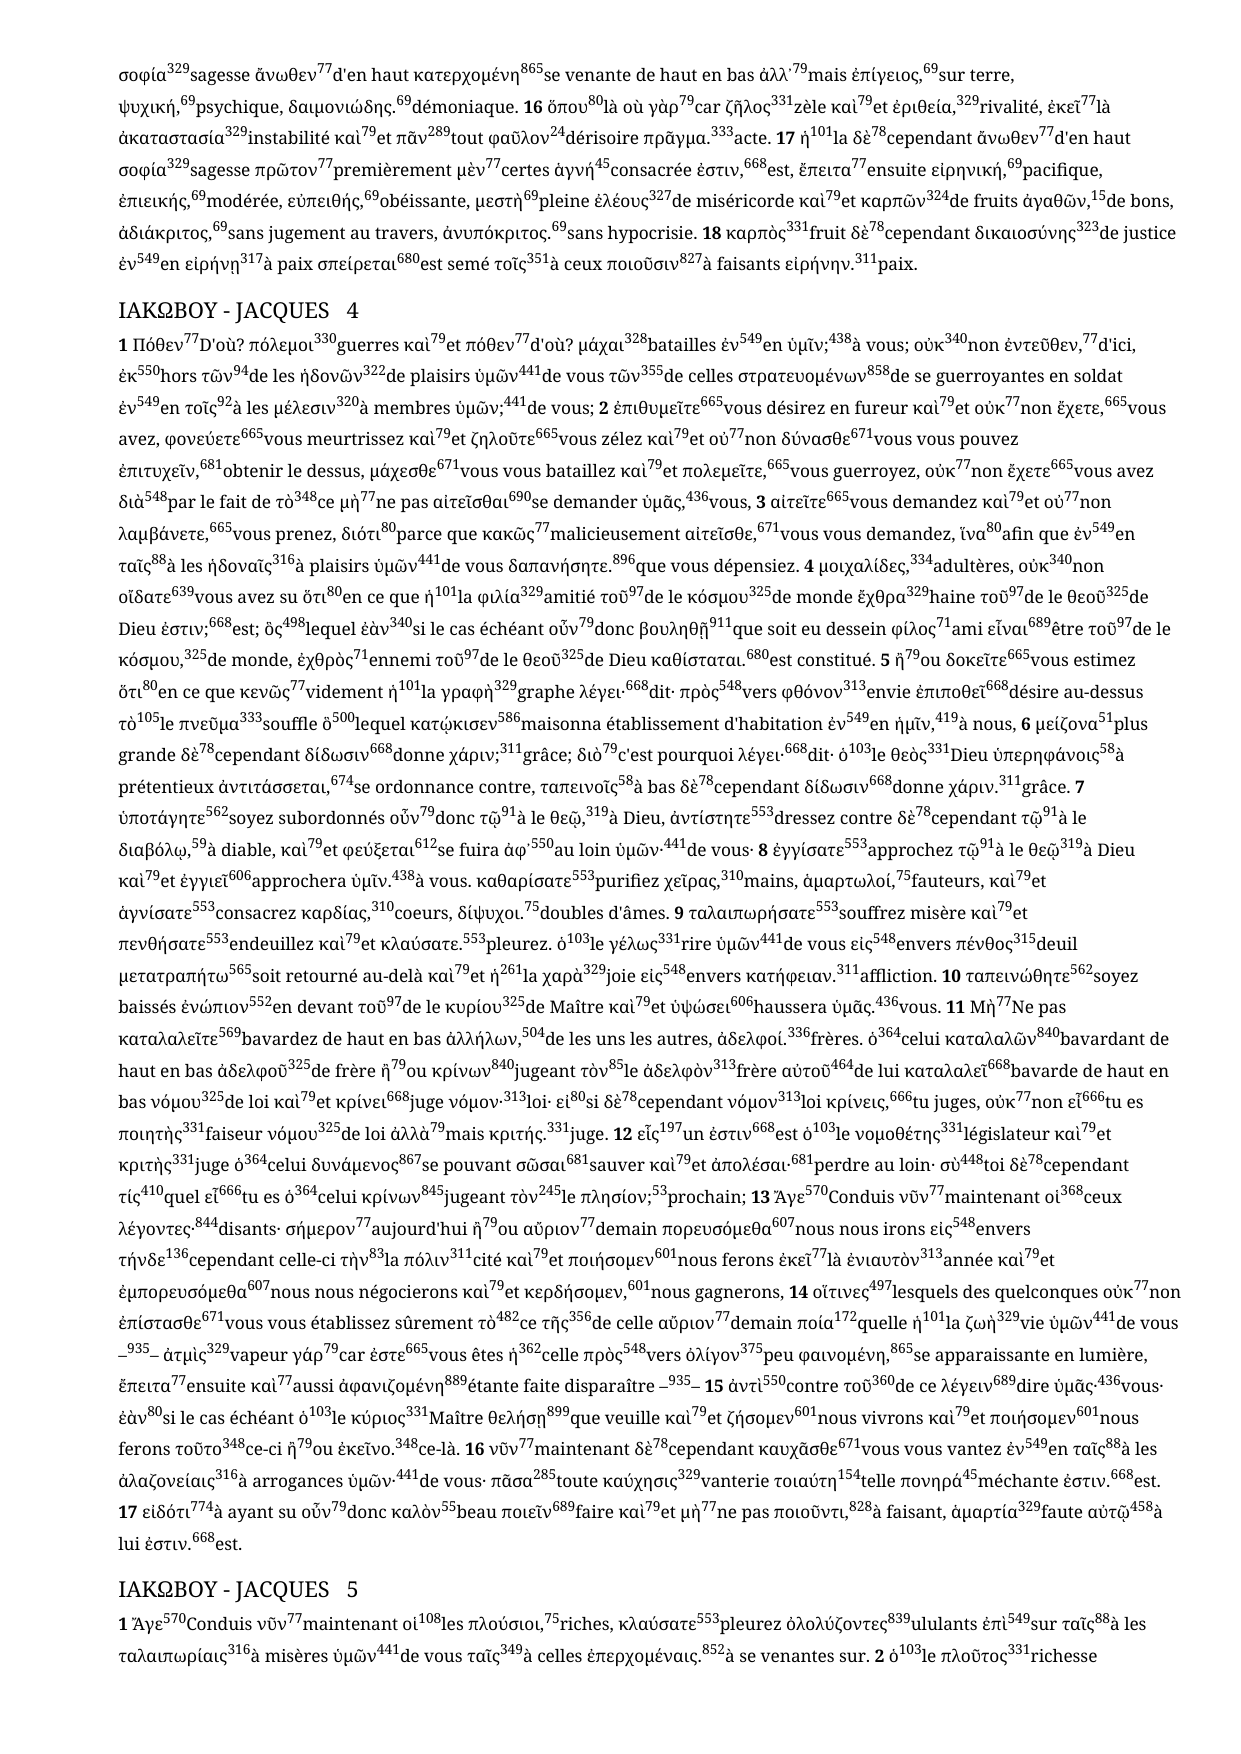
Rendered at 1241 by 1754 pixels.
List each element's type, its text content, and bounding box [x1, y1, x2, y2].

text 1 Μὴ77Ne pas πολλοὶ286nombreux διδάσκαλοι330enseignants γίνεσθε,573que vous vous devenez, ἀδελφοί336frères μου,424de moi, εἰδότες782ayants sus ὅτι80en ce que μεῖζον6plus grand κρίμα315objet de jugement λημψόμεθα.607nous nous prendrons. 2 πολλὰ374nombreux γὰρ79car πταίομεν663nous trébuchons ἅπαντες.389en totalités. εἴ80si τις390un quelconque ἐν549en λόγῳ319à discours οὐ77non πταίει,668trébuche, οὗτος364celui-ci τέλειος22parfait ἀνὴρ331homme δυνατὸς71puissant χαλιναγωγῆσαι681mener avec frein καὶ77aussi ὅλον271tout entier τὸ247le σῶμα.315corps. 3 εἰ80si δὲ78cependant τῶν96de les ἵππων324de chevaux τοὺς84les χαλινοὺς312freins εἰς548envers τὰ86les στόματα314bouches βάλλομεν663nous jetons εἰς548envers τὸ348ce πείθεσθαι692être persuadé αὐτοὺς451eux ἡμῖν,419à nous, καὶ77aussi ὅλον271tout entier τὸ87le σῶμα315corps αὐτῶν463de eux μετάγομεν.663nous dirigeons. 4 ἰδοὺ306voici καὶ77aussi τὰ104les πλοῖα332navires τηλικαῦτα157ceux-ci aussi grands ὄντα841étants καὶ79et ὑπὸ550sous ἀνέμων324de vents σκληρῶν15de durs ἐλαυνόμενα892étants propulsés μετάγεται680est dirigé ὑπὸ550sous ἐλαχίστου18de moindre πηδαλίου327de gouvernail ὅπου80là où ἡ101la ὁρμὴ329impulsion τοῦ358de celui εὐθύνοντος834de rectifiant βούλεται.674se a dessein. 5 οὕτως77ainsi καὶ77aussi ἡ101la γλῶσσα329langue μικρὸν24petit μέλος333membre ἐστὶν668est καὶ79et μεγάλα54grands αὐχεῖ.668targue. ἰδοὺ306voici ἡλίκον158aussi grand que πῦρ333feu ἡλίκην136aussi grande que ὕλην311forêt ἀνάπτει.668allume de bas en haut. 6 καὶ79et ἡ101la γλῶσσα329langue πῦρ.333feu. ὁ103le κόσμος331monde τῆς95de la ἀδικίας323de injustice ἡ101la γλῶσσα329langue καθίσταται680est constitué ἐν549en τοῖς92à les μέλεσιν320à membres ἡμῶν423de nous ἡ362celle σπιλοῦσα838tachante ὅλον271tout entier τὸ87le σῶμα315corps καὶ79et φλογίζουσα838enflammante τὸν85le τροχὸν313roue τῆς95de la γενέσεως323de genèse καὶ79et φλογιζομένη889étante enflammée ὑπὸ550sous τῆς95de la γεέννης.323de géhenne. 7 πᾶσα285toute γὰρ79car φύσις329nature θηρίων326de bêtes sauvages τε79et aussi καὶ79et πετεινῶν,326de volatiles, ἑρπετῶν326de reptiles τε79et aussi καὶ79et ἐναλίων66de maritimes δαμάζεται680est dompté καὶ79et δεδάμασται654a été dompté τῇ89à la φύσει317à nature τῇ89à la ἀνθρωπίνῃ,8à humaine, 8 τὴν83la δὲ78cependant γλῶσσαν311langue οὐδεὶς390aucun δαμάσαι681dompter δύναται674se peut ἀνθρώπων,324de êtres humains, ἀκατάστατον24inétabli κακόν,73malicieux, μεστὴ69pleine ἰοῦ325de poison θανατηφόρου.16de porteur de trépas. 9 ἐν549en αὐτῇ456à elle εὐλογοῦμεν663nous élogions τὸν245le κύριον313Maître καὶ79et πατέρα313père καὶ79et ἐν549en αὐτῇ456à elle καταρώμεθα669nous nous faisons imprécation de haut en bas τοὺς84les ἀνθρώπους312êtres humains τοὺς345ceux καθ᾽548selon ὁμοίωσιν311assimilation θεοῦ325de Dieu γεγονότας·769ayants devenus· 10 ἐκ550hors τοῦ99de le αὐτοῦ152de même στόματος327de bouche ἐξέρχεται674se sort εὐλογία329éloge καὶ79et κατάρα.329imprécation de haut en bas. οὐ77non χρή,668est besoin, ἀδελφοί336frères μου,424de moi, ταῦτα365ces-ci οὕτως77ainsi γίνεσθαι.690se devenir. 11 μήτι340ne serait-ce que ἡ101la πηγὴ329source ἐκ550hors τῆς95de la αὐτῆς148de même ὀπῆς323de cavité βρύει668jaillit τὸ87le γλυκὺ55sucré καὶ79et τὸ87le πικρόν;55amer; 12 μὴ79ne pas δύναται,674se peut, ἀδελφοί336frères μου,424de moi, συκῆ329figuier ἐλαίας310oliviers ποιῆσαι681faire ἢ79ou ἄμπελος329vigne σῦκα;314figues; οὔτε79ni ἁλυκὸν6salée γλυκὺ6sucré ποιῆσαι681faire ὕδωρ.315eau. 13 Τίς410Quel σοφὸς71sage καὶ79et ἐπιστήμων71savant ἐν549en ὑμῖν;438à vous; δειξάτω556montre ἐκ550hors τῆς255de la καλῆς14de belle ἀναστροφῆς323de retournement de bas en haut τὰ86les ἔργα314travaux αὐτοῦ464de lui ἐν549en πραΰτητι317à douceur σοφίας.323de sagesse. 14 εἰ80si δὲ78cependant ζῆλον313zèle πικρὸν4amer ἔχετε665vous avez καὶ79et ἐριθείαν311rivalité ἐν549en τῇ89à la καρδίᾳ317à coeur ὑμῶν,441de vous, μὴ77ne pas κατακαυχᾶσθε573que vous vous vantez de haut en bas καὶ79et ψεύδεσθε573que vous vous mentez κατὰ550contre τῆς95de la ἀληθείας.323de vérité. 15 οὐκ77non ἔστιν668est αὕτη154celle-ci ἡ101la σοφία329sagesse ἄνωθεν77d'en haut κατερχομένη865se venante de haut en bas ἀλλ᾽79mais ἐπίγειος,69sur terre, ψυχική,69psychique, δαιμονιώδης.69démoniaque. 16 ὅπου80là où γὰρ79car ζῆλος331zèle καὶ79et ἐριθεία,329rivalité, ἐκεῖ77là ἀκαταστασία329instabilité καὶ79et πᾶν289tout φαῦλον24dérisoire πρᾶγμα.333acte. 17 ἡ101la δὲ78cependant ἄνωθεν77d'en haut σοφία329sagesse πρῶτον77premièrement μὲν77certes ἁγνή45consacrée ἐστιν,668est, ἔπειτα77ensuite εἰρηνική,69pacifique, ἐπιεικής,69modérée, εὐπειθής,69obéissante, μεστὴ69pleine ἐλέους327de miséricorde καὶ79et καρπῶν324de fruits ἀγαθῶν,15de bons, ἀδιάκριτος,69sans jugement au travers, ἀνυπόκριτος.69sans hypocrisie. 18 καρπὸς331fruit δὲ78cependant δικαιοσύνης323de justice ἐν549en εἰρήνῃ317à paix σπείρεται680est semé τοῖς351à ceux ποιοῦσιν827à faisants εἰρήνην.311paix. [118, 59, 1181, 276]
text 1 Πόθεν77D'où? πόλεμοι330guerres καὶ79et πόθεν77d'où? μάχαι328batailles ἐν549en ὑμῖν;438à vous; οὐκ340non ἐντεῦθεν,77d'ici, ἐκ550hors τῶν94de les ἡδονῶν322de plaisirs ὑμῶν441de vous τῶν355de celles στρατευομένων858de se guerroyantes en soldat ἐν549en τοῖς92à les μέλεσιν320à membres ὑμῶν;441de vous; 2 ἐπιθυμεῖτε665vous désirez en fureur καὶ79et οὐκ77non ἔχετε,665vous avez, φονεύετε665vous meurtrissez καὶ79et ζηλοῦτε665vous zélez καὶ79et οὐ77non δύνασθε671vous vous pouvez ἐπιτυχεῖν,681obtenir le dessus, μάχεσθε671vous vous bataillez καὶ79et πολεμεῖτε,665vous guerroyez, οὐκ77non ἔχετε665vous avez διὰ548par le fait de τὸ348ce μὴ77ne pas αἰτεῖσθαι690se demander ὑμᾶς,436vous, 3 αἰτεῖτε665vous demandez καὶ79et οὐ77non λαμβάνετε,665vous prenez, διότι80parce que κακῶς77malicieusement αἰτεῖσθε,671vous vous demandez, ἵνα80afin que ἐν549en ταῖς88à les ἡδοναῖς316à plaisirs ὑμῶν441de vous δαπανήσητε.896que vous dépensiez. 4 μοιχαλίδες,334adultères, οὐκ340non οἴδατε639vous avez su ὅτι80en ce que ἡ101la φιλία329amitié τοῦ97de le κόσμου325de monde ἔχθρα329haine τοῦ97de le θεοῦ325de Dieu ἐστιν;668est; ὃς498lequel ἐὰν340si le cas échéant οὖν79donc βουληθῇ911que soit eu dessein φίλος71ami εἶναι689être τοῦ97de le κόσμου,325de monde, ἐχθρὸς71ennemi τοῦ97de le θεοῦ325de Dieu καθίσταται.680est constitué. 5 ἢ79ou δοκεῖτε665vous estimez ὅτι80en ce que κενῶς77videment ἡ101la γραφὴ329graphe λέγει·668dit· πρὸς548vers φθόνον313envie ἐπιποθεῖ668désire au-dessus τὸ105le πνεῦμα333souffle ὃ500lequel κατῴκισεν586maisonna établissement d'habitation ἐν549en ἡμῖν,419à nous, 6 μείζονα51plus grande δὲ78cependant δίδωσιν668donne χάριν;311grâce; διὸ79c'est pourquoi λέγει·668dit· ὁ103le θεὸς331Dieu ὑπερηφάνοις58à prétentieux ἀντιτάσσεται,674se ordonnance contre, ταπεινοῖς58à bas δὲ78cependant δίδωσιν668donne χάριν.311grâce. 7 ὑποτάγητε562soyez subordonnés οὖν79donc τῷ91à le θεῷ,319à Dieu, ἀντίστητε553dressez contre δὲ78cependant τῷ91à le διαβόλῳ,59à diable, καὶ79et φεύξεται612se fuira ἀφ᾽550au loin ὑμῶν·441de vous· 8 ἐγγίσατε553approchez τῷ91à le θεῷ319à Dieu καὶ79et ἐγγιεῖ606approchera ὑμῖν.438à vous. καθαρίσατε553purifiez χεῖρας,310mains, ἁμαρτωλοί,75fauteurs, καὶ79et ἁγνίσατε553consacrez καρδίας,310coeurs, δίψυχοι.75doubles d'âmes. 9 ταλαιπωρήσατε553souffrez misère καὶ79et πενθήσατε553endeuillez καὶ79et κλαύσατε.553pleurez. ὁ103le γέλως331rire ὑμῶν441de vous εἰς548envers πένθος315deuil μετατραπήτω565soit retourné au-delà καὶ79et ἡ261la χαρὰ329joie εἰς548envers κατήφειαν.311affliction. 10 ταπεινώθητε562soyez baissés ἐνώπιον552en devant τοῦ97de le κυρίου325de Maître καὶ79et ὑψώσει606haussera ὑμᾶς.436vous. 11 Μὴ77Ne pas καταλαλεῖτε569bavardez de haut en bas ἀλλήλων,504de les uns les autres, ἀδελφοί.336frères. ὁ364celui καταλαλῶν840bavardant de haut en bas ἀδελφοῦ325de frère ἢ79ou κρίνων840jugeant τὸν85le ἀδελφὸν313frère αὐτοῦ464de lui καταλαλεῖ668bavarde de haut en bas νόμου325de loi καὶ79et κρίνει668juge νόμον·313loi· εἰ80si δὲ78cependant νόμον313loi κρίνεις,666tu juges, οὐκ77non εἶ666tu es ποιητὴς331faiseur νόμου325de loi ἀλλὰ79mais κριτής.331juge. 12 εἷς197un ἐστιν668est ὁ103le νομοθέτης331législateur καὶ79et κριτὴς331juge ὁ364celui δυνάμενος867se pouvant σῶσαι681sauver καὶ79et ἀπολέσαι·681perdre au loin· σὺ448toi δὲ78cependant τίς410quel εἶ666tu es ὁ364celui κρίνων845jugeant τὸν245le πλησίον;53prochain; 13 Ἄγε570Conduis νῦν77maintenant οἱ368ceux λέγοντες·844disants· σήμερον77aujourd'hui ἢ79ou αὔριον77demain πορευσόμεθα607nous nous irons εἰς548envers τήνδε136cependant celle-ci τὴν83la πόλιν311cité καὶ79et ποιήσομεν601nous ferons ἐκεῖ77là ἐνιαυτὸν313année καὶ79et ἐμπορευσόμεθα607nous nous négocierons καὶ79et κερδήσομεν,601nous gagnerons, 14 οἵτινες497lesquels des quelconques οὐκ77non ἐπίστασθε671vous vous établissez sûrement τὸ482ce τῆς356de celle αὔριον77demain ποία172quelle ἡ101la ζωὴ329vie ὑμῶν441de vous –935– ἀτμὶς329vapeur γάρ79car ἐστε665vous êtes ἡ362celle πρὸς548vers ὀλίγον375peu φαινομένη,865se apparaissante en lumière, ἔπειτα77ensuite καὶ77aussi ἀφανιζομένη889étante faite disparaître –935– 15 ἀντὶ550contre τοῦ360de ce λέγειν689dire ὑμᾶς·436vous· ἐὰν80si le cas échéant ὁ103le κύριος331Maître θελήσῃ899que veuille καὶ79et ζήσομεν601nous vivrons καὶ79et ποιήσομεν601nous ferons τοῦτο348ce-ci ἢ79ou ἐκεῖνο.348ce-là. 16 νῦν77maintenant δὲ78cependant καυχᾶσθε671vous vous vantez ἐν549en ταῖς88à les ἀλαζονείαις316à arrogances ὑμῶν·441de vous· πᾶσα285toute καύχησις329vanterie τοιαύτη154telle πονηρά45méchante ἐστιν.668est. 17 εἰδότι774à ayant su οὖν79donc καλὸν55beau ποιεῖν689faire καὶ79et μὴ77ne pas ποιοῦντι,828à faisant, ἁμαρτία329faute αὐτῷ458à lui ἐστιν.668est. [118, 329, 1181, 1556]
text ΙΑΚΩΒΟΥ - JACQUES 4 [118, 294, 1181, 324]
text ΙΑΚΩΒΟΥ - JACQUES 5 [118, 1574, 1181, 1604]
